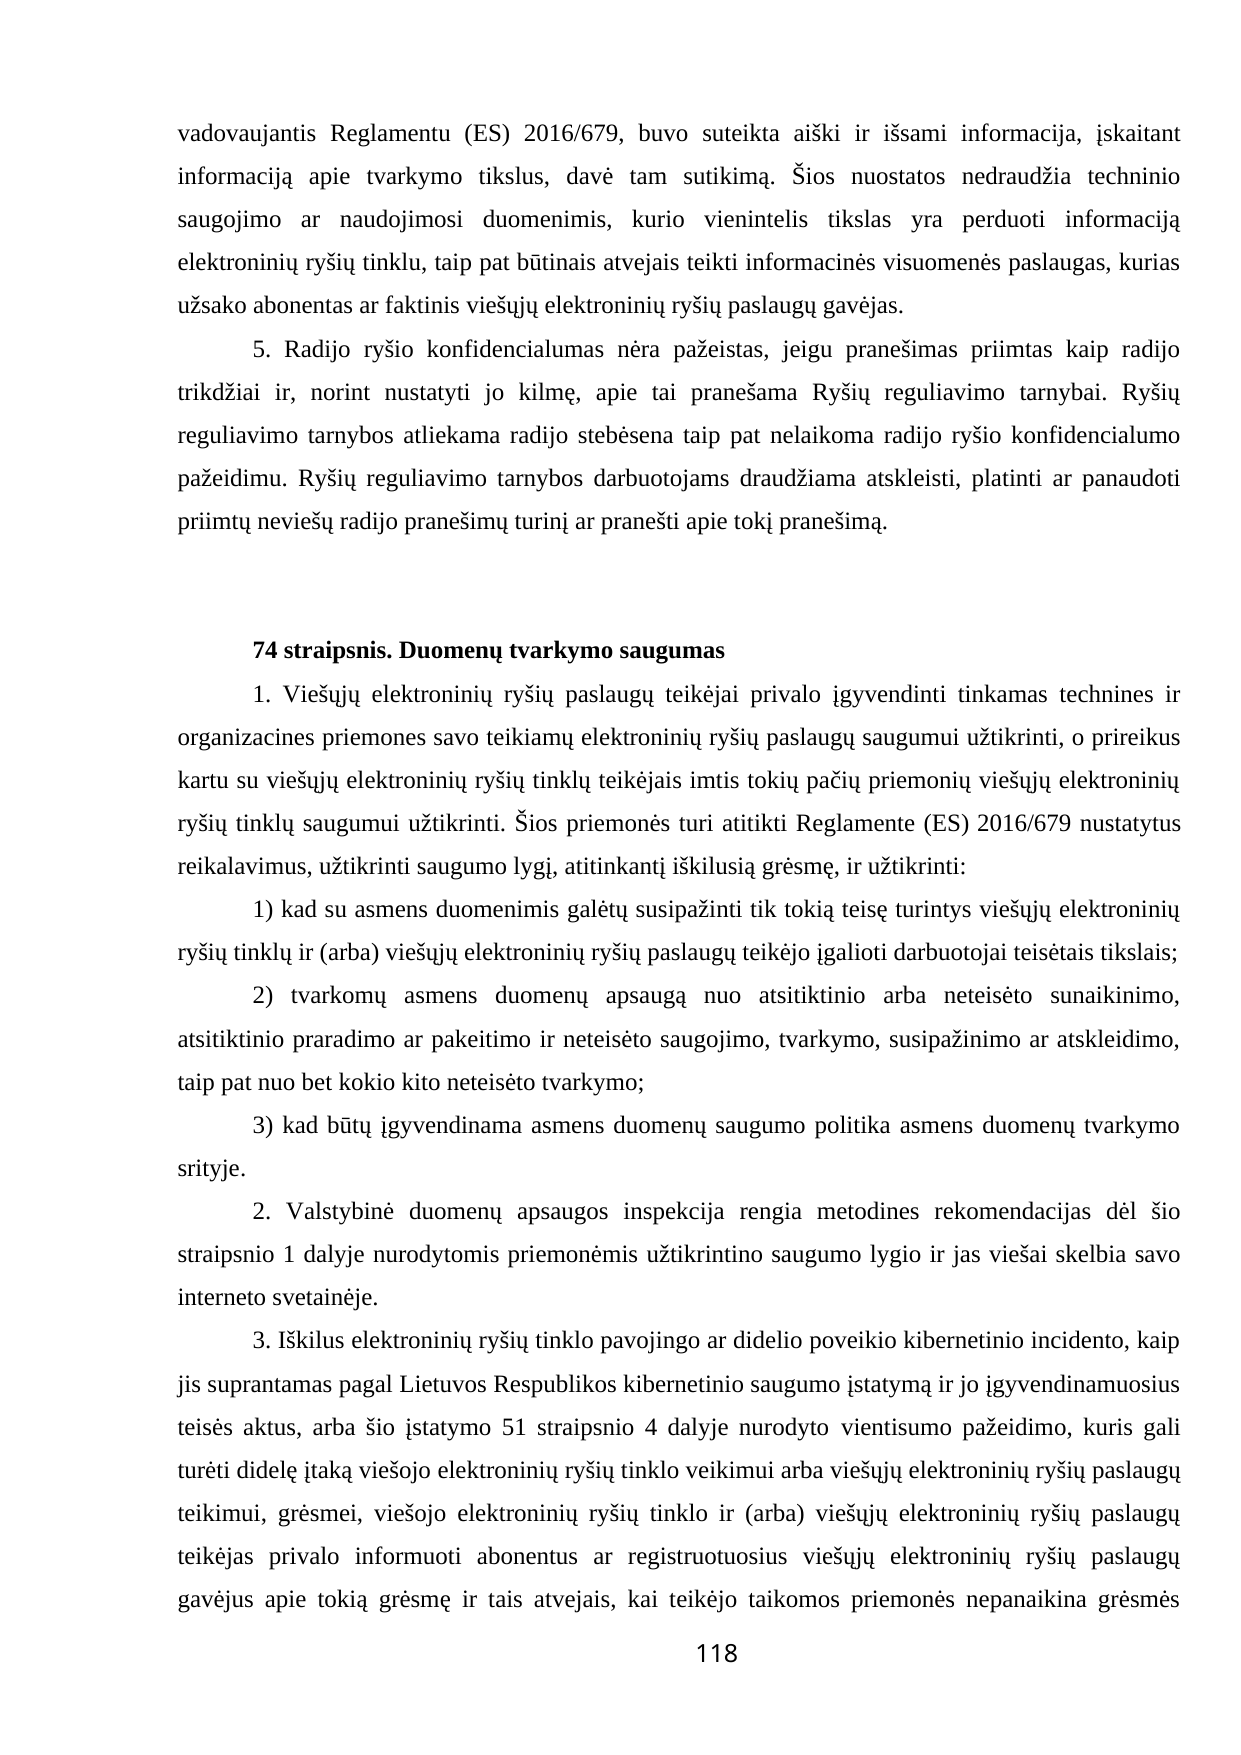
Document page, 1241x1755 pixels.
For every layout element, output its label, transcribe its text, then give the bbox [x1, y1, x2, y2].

text 3. Iškilus elektroninių ryšių tinklo pavojingo ar didelio poveikio kibernetinio incidento, kaip jis suprantamas pagal Lietuvos Respublikos kibernetinio saugumo įstatymą ir jo įgyvendinamuosius teisės aktus, arba šio įstatymo 51 straipsnio 4 dalyje nurodyto vientisumo pažeidimo, kuris gali turėti didelę įtaką viešojo elektroninių ryšių tinklo veikimui arba viešųjų elektroninių ryšių paslaugų teikimui, grėsmei, viešojo elektroninių ryšių tinklo ir (arba) viešųjų elektroninių ryšių paslaugų teikėjas privalo informuoti abonentus ar registruotuosius viešųjų elektroninių ryšių paslaugų gavėjus apie tokią grėsmę ir tais atvejais, kai teikėjo taikomos priemonės nepanaikina grėsmės [177, 1326, 1181, 1613]
text 3) kad būtų įgyvendinama asmens duomenų saugumo politika asmens duomenų tvarkymo srityje. [177, 1110, 1181, 1182]
text 1. Viešųjų elektroninių ryšių paslaugų teikėjai privalo įgyvendinti tinkamas technines ir organizacines priemones savo teikiamų elektroninių ryšių paslaugų saugumui užtikrinti, o prireikus kartu su viešųjų elektroninių ryšių tinklų teikėjais imtis tokių pačių priemonių viešųjų elektroninių ryšių tinklų saugumui užtikrinti. Šios priemonės turi atitikti Reglamente (ES) 2016/679 nustatytus reikalavimus, užtikrinti saugumo lygį, atitinkantį iškilusią grėsmę, ir užtikrinti: [177, 679, 1181, 880]
text 5. Radijo ryšio konfidencialumas nėra pažeistas, jeigu pranešimas priimtas kaip radijo trikdžiai ir, norint nustatyti jo kilmę, apie tai pranešama Ryšių reguliavimo tarnybai. Ryšių reguliavimo tarnybos atliekama radijo stebėsena taip pat nelaikoma radijo ryšio konfidencialumo pažeidimu. Ryšių reguliavimo tarnybos darbuotojams draudžiama atskleisti, platinti ar panaudoti priimtų neviešų radijo pranešimų turinį ar pranešti apie tokį pranešimą. [177, 334, 1181, 535]
text vadovaujantis Reglamentu (ES) 2016/679, buvo suteikta aiški ir išsami informacija, įskaitant informaciją apie tvarkymo tikslus, davė tam sutikimą. Šios nuostatos nedraudžia techninio saugojimo ar naudojimosi duomenimis, kurio vienintelis tikslas yra perduoti informaciją elektroninių ryšių tinklu, taip pat būtinais atvejais teikti informacinės visuomenės paslaugas, kurias užsako abonentas ar faktinis viešųjų elektroninių ryšių paslaugų gavėjas. [177, 118, 1181, 319]
text 2) tvarkomų asmens duomenų apsaugą nuo atsitiktinio arba neteisėto sunaikinimo, atsitiktinio praradimo ar pakeitimo ir neteisėto saugojimo, tvarkymo, susipažinimo ar atskleidimo, taip pat nuo bet kokio kito neteisėto tvarkymo; [177, 981, 1181, 1096]
text 2. Valstybinė duomenų apsaugos inspekcija rengia metodines rekomendacijas dėl šio straipsnio 1 dalyje nurodytomis priemonėmis užtikrintino saugumo lygio ir jas viešai skelbia savo interneto svetainėje. [177, 1196, 1181, 1311]
text 74 straipsnis. Duomenų tvarkymo saugumas [177, 636, 1181, 664]
text 1) kad su asmens duomenimis galėtų susipažinti tik tokią teisę turintys viešųjų elektroninių ryšių tinklų ir (arba) viešųjų elektroninių ryšių paslaugų teikėjo įgalioti darbuotojai teisėtais tikslais; [177, 894, 1181, 966]
